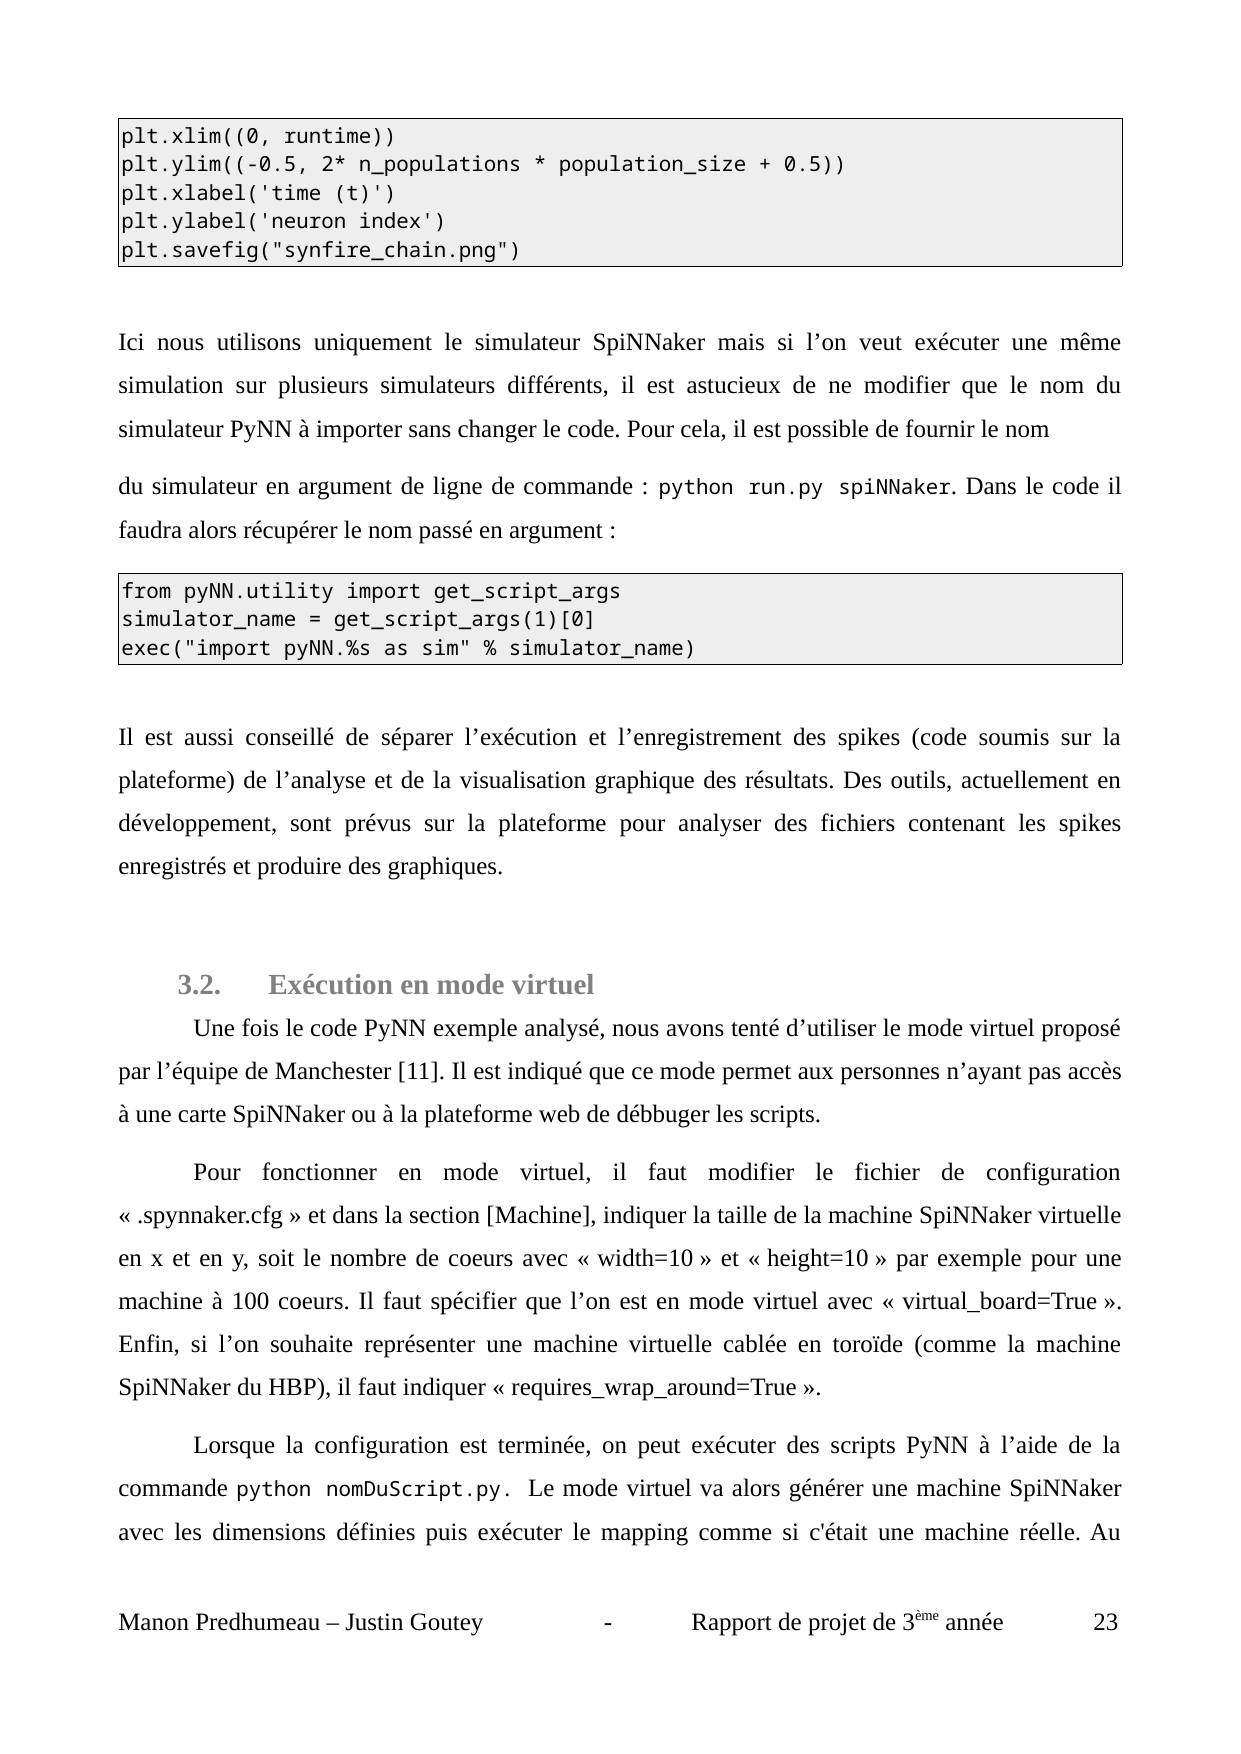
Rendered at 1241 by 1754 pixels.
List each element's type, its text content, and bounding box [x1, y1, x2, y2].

text from pyNN.utility import get_script_args [119, 574, 1122, 601]
text plt.ylim((-0.5, 2* n_populations * population_size + 0.5)) [119, 147, 1122, 175]
text Lorsque la configuration est terminée, on peut exécuter des scripts PyNN à l’aide de la commande python nomDuScript.py. Le mode virtuel va alors générer une machine SpiNNaker avec les dimensions définies puis exécuter le mapping comme si c'était une machine réelle. Au [118, 1430, 1122, 1546]
text Il est aussi conseillé de séparer l’exécution et l’enregistrement des spikes (code soumis sur la plateforme) de l’analyse et de la visualisation graphique des résultats. Des outils, actuellement en développement, sont prévus sur la plateforme pour analyser des fichiers contenant les spikes enregistrés et produire des graphiques. [118, 722, 1122, 880]
text plt.xlim((0, runtime)) [119, 119, 1122, 147]
text exec("import pyNN.%s as sim" % simulator_name) [119, 630, 1122, 664]
text du simulateur en argument de ligne de commande : python run.py spiNNaker. Dans le code il faudra alors récupérer le nom passé en argument : [118, 471, 1122, 544]
text plt.ylabel('neuron index') [119, 203, 1122, 232]
text Une fois le code PyNN exemple analysé, nous avons tenté d’utiliser le mode virtuel proposé par l’équipe de Manchester [11]. Il est indiqué que ce mode permet aux personnes n’ayant pas accès à une carte SpiNNaker ou à la plateforme web de débbuger les scripts. [118, 1013, 1122, 1128]
text simulator_name = get_script_args(1)[0] [119, 601, 1122, 630]
text Ici nous utilisons uniquement le simulateur SpiNNaker mais si l’on veut exécuter une même simulation sur plusieurs simulateurs différents, il est astucieux de ne modifier que le nom du simulateur PyNN à importer sans changer le code. Pour cela, il est possible de fournir le nom [118, 327, 1122, 442]
text Pour fonctionner en mode virtuel, il faut modifier le fichier de configuration « .spynnaker.cfg » et dans la section [Machine], indiquer la taille de la machine SpiNNaker virtuelle en x et en y, soit le nombre de coeurs avec « width=10 » et « height=10 » par exemple pour une machine à 100 coeurs. Il faut spécifier que l’on est en mode virtuel avec « virtual_board=True ». Enfin, si l’on souhaite représenter une machine virtuelle cablée en toroïde (comme la machine SpiNNaker du HBP), il faut indiquer « requires_wrap_around=True ». [118, 1157, 1122, 1401]
text plt.xlabel('time (t)') [119, 175, 1122, 203]
text plt.savefig("synfire_chain.png") [119, 232, 1122, 266]
subtitle Exécution en mode virtuel [177, 967, 1122, 1000]
